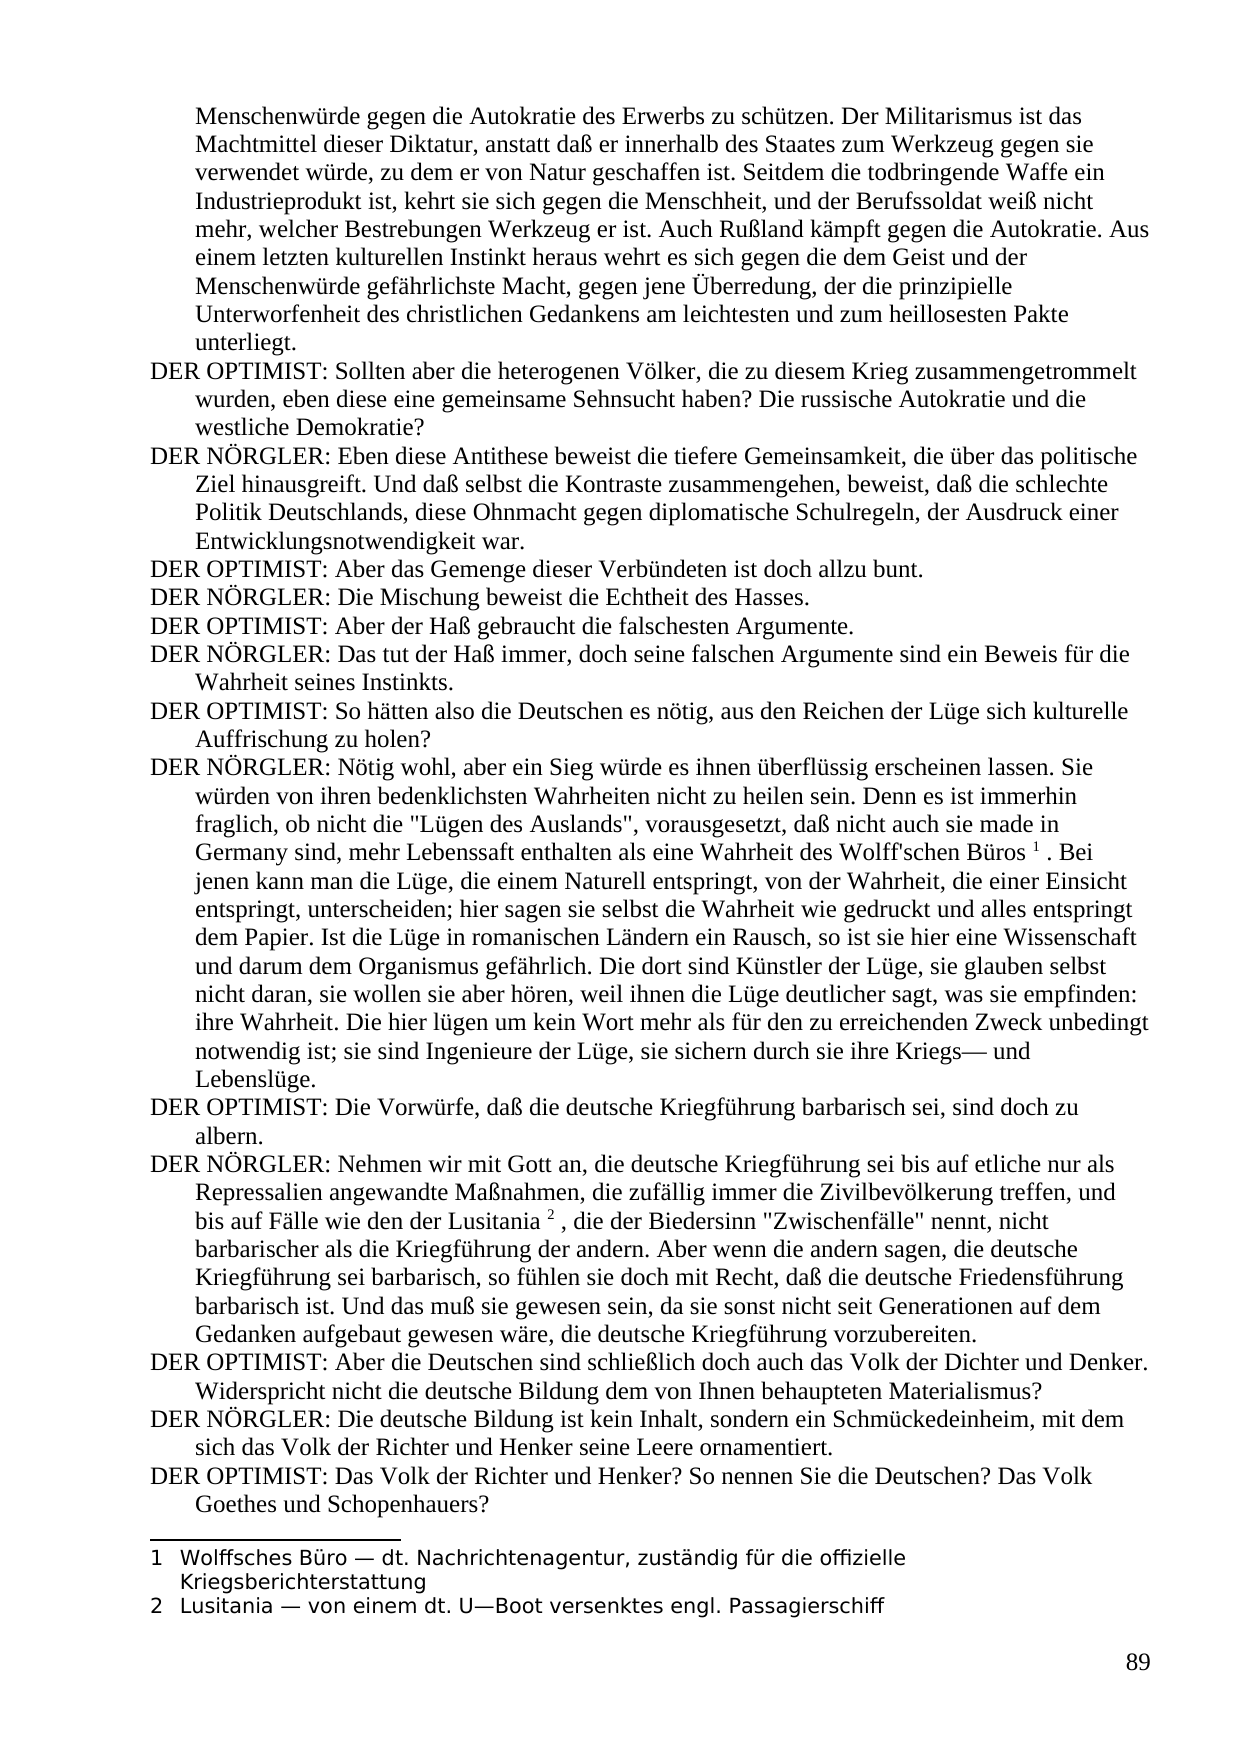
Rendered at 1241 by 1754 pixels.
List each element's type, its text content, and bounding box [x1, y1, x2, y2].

text DER OPTIMIST: Aber das Gemenge dieser Verbündeten ist doch allzu bunt. [150, 554, 1151, 583]
text DER OPTIMIST: Das Volk der Richter und Henker? So nennen Sie die Deutschen? Das Volk Goethes und Schopenhauers? [150, 1461, 1151, 1518]
text DER NÖRGLER: Das tut der Haß immer, doch seine falschen Argumente sind ein Beweis für die Wahrheit seines Instinkts. [150, 639, 1151, 696]
text DER OPTIMIST: So hätten also die Deutschen es nötig, aus den Reichen der Lüge sich kulturelle Auffrischung zu holen? [150, 696, 1151, 753]
text Lusitania — von einem dt. U—Boot versenktes engl. Passagierschiff [150, 1594, 1151, 1618]
text Menschenwürde gegen die Autokratie des Erwerbs zu schützen. Der Militarismus ist das Machtmittel dieser Diktatur, anstatt daß er innerhalb des Staates zum Werkzeug gegen sie verwendet würde, zu dem er von Natur geschaffen ist. Seitdem die todbringende Waffe ein Industrieprodukt ist, kehrt sie sich gegen die Menschheit, und der Berufssoldat weiß nicht mehr, welcher Bestrebungen Werkzeug er ist. Auch Rußland kämpft gegen die Autokratie. Aus einem letzten kulturellen Instinkt heraus wehrt es sich gegen die dem Geist und der Menschenwürde gefährlichste Macht, gegen jene Überredung, der die prinzipielle Unterworfenheit des christlichen Gedankens am leichtesten und zum heillosesten Pakte unterliegt. [150, 75, 1151, 356]
text DER NÖRGLER: Nötig wohl, aber ein Sieg würde es ihnen überflüssig erscheinen lassen. Sie würden von ihren bedenklichsten Wahrheiten nicht zu heilen sein. Denn es ist immerhin fraglich, ob nicht die "Lügen des Auslands", vorausgesetzt, daß nicht auch sie made in Germany sind, mehr Lebenssaft enthalten als eine Wahrheit des Wolff'schen Büros . Bei jenen kann man die Lüge, die einem Naturell entspringt, von der Wahrheit, die einer Einsicht entspringt, unterscheiden; hier sagen sie selbst die Wahrheit wie gedruckt und alles entspringt dem Papier. Ist die Lüge in romanischen Ländern ein Rausch, so ist sie hier eine Wissenschaft und darum dem Organismus gefährlich. Die dort sind Künstler der Lüge, sie glauben selbst nicht daran, sie wollen sie aber hören, weil ihnen die Lüge deutlicher sagt, was sie empfinden: ihre Wahrheit. Die hier lügen um kein Wort mehr als für den zu erreichenden Zweck unbedingt notwendig ist; sie sind Ingenieure der Lüge, sie sichern durch sie ihre Kriegs— und Lebenslüge. [150, 753, 1151, 1093]
text DER NÖRGLER: Nehmen wir mit Gott an, die deutsche Kriegführung sei bis auf etliche nur als Repressalien angewandte Maßnahmen, die zufällig immer die Zivilbevölkerung treffen, und bis auf Fälle wie den der Lusitania , die der Biedersinn "Zwischenfälle" nennt, nicht barbarischer als die Kriegführung der andern. Aber wenn die andern sagen, die deutsche Kriegführung sei barbarisch, so fühlen sie doch mit Recht, daß die deutsche Friedensführung barbarisch ist. Und das muß sie gewesen sein, da sie sonst nicht seit Generationen auf dem Gedanken aufgebaut gewesen wäre, die deutsche Kriegführung vorzubereiten. [150, 1149, 1151, 1348]
text DER NÖRGLER: Die Mischung beweist die Echtheit des Hasses. [150, 583, 1151, 611]
text DER OPTIMIST: Die Vorwürfe, daß die deutsche Kriegführung barbarisch sei, sind doch zu albern. [150, 1093, 1151, 1149]
text DER OPTIMIST: Aber der Haß gebraucht die falschesten Argumente. [150, 611, 1151, 639]
text Wolffsches Büro — dt. Nachrichtenagentur, zuständig für die offizielle Kriegsberichterstattung [150, 1546, 1151, 1594]
text DER OPTIMIST: Aber die Deutschen sind schließlich doch auch das Volk der Dichter und Denker. Widerspricht nicht die deutsche Bildung dem von Ihnen behaupteten Materialismus? [150, 1348, 1151, 1404]
text DER NÖRGLER: Eben diese Antithese beweist die tiefere Gemeinsamkeit, die über das politische Ziel hinausgreift. Und daß selbst die Kontraste zusammengehen, beweist, daß die schlechte Politik Deutschlands, diese Ohnmacht gegen diplomatische Schulregeln, der Ausdruck einer Entwicklungsnotwendigkeit war. [150, 441, 1151, 554]
text DER OPTIMIST: Sollten aber die heterogenen Völker, die zu diesem Krieg zusammengetrommelt wurden, eben diese eine gemeinsame Sehnsucht haben? Die russische Autokratie und die westliche Demokratie? [150, 356, 1151, 441]
text DER NÖRGLER: Die deutsche Bildung ist kein Inhalt, sondern ein Schmückedeinheim, mit dem sich das Volk der Richter und Henker seine Leere ornamentiert. [150, 1404, 1151, 1461]
